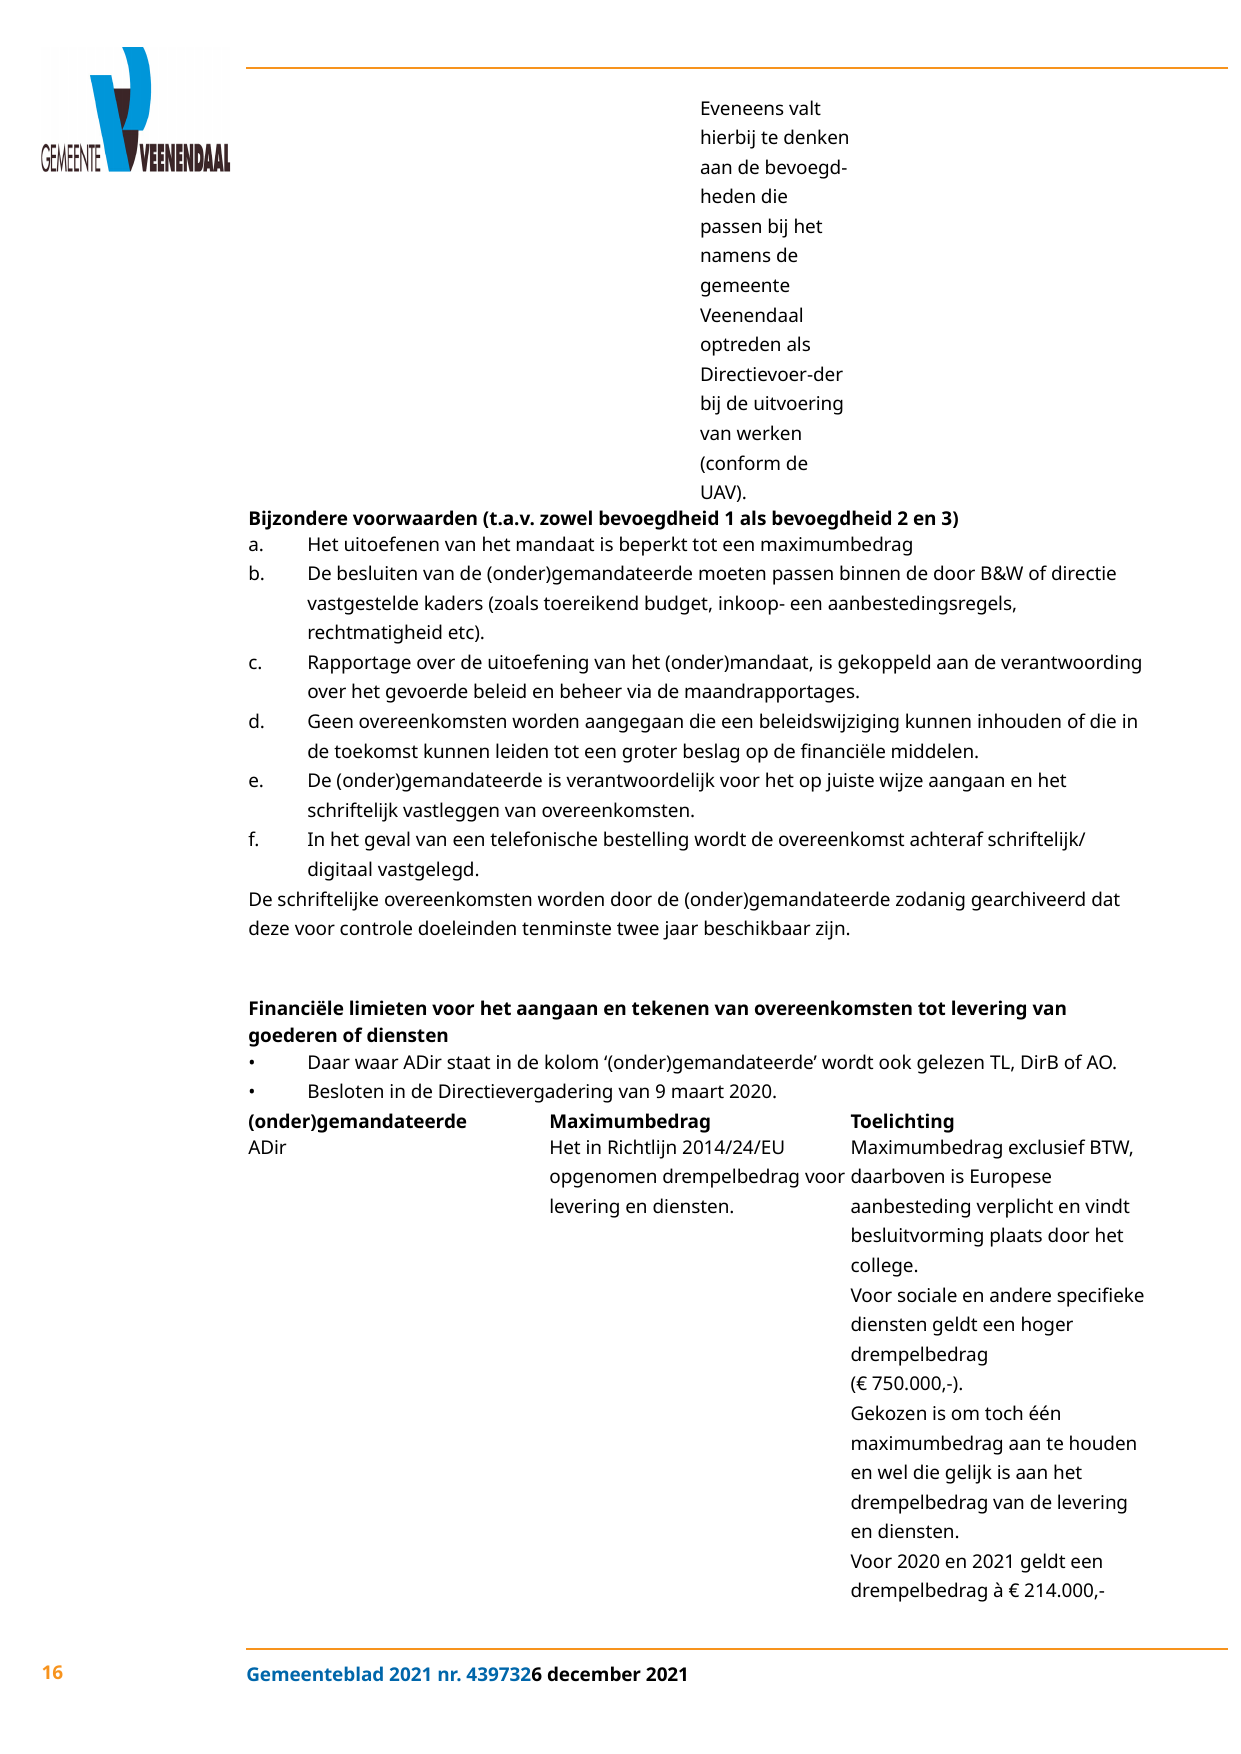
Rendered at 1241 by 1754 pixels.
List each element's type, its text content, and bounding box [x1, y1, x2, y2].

picture [123, 47, 231, 172]
picture [41, 47, 130, 172]
table_header Toelichting [850, 1108, 1152, 1134]
table_cell Het uitoefenen van het mandaat is beperkt tot een maximumbedrag De besluiten van de (onder)gemandateerde moeten passen binnen de door B&W of directie vastgestelde kaders (zoals toereikend budget, inkoop- een aanbestedingsregels, rechtmatigheid etc). Rapportage over de uitoefening van het (onder)mandaat, is gekoppeld aan de verantwoording over het gevoerde beleid en beheer via de maandrapportages. Geen overeenkomsten worden aangegaan die een beleidswijziging kunnen inhouden of die in de toekomst kunnen leiden tot een groter beslag op de financiële middelen. De (onder)gemandateerde is verantwoordelijk voor het op juiste wijze aangaan en het schriftelijk vastleggen van overeenkomsten. In het geval van een telefonische bestelling wordt de overeenkomst achteraf schriftelijk/ digitaal vastgelegd. De schriftelijke overeenkomsten worden door de (onder)gemandateerde zodanig gearchiveerd dat deze voor controle doeleinden tenminste twee jaar beschikbaar zijn. [248, 531, 1152, 941]
table_cell [399, 95, 549, 505]
table_cell [850, 95, 1001, 505]
table_cell Eveneens valt hierbij te denken aan de bevoegd-heden die passen bij het namens de gemeente Veenendaal optreden als Directievoer-der bij de uitvoering van werken (conform de UAV). [700, 95, 850, 505]
table_cell [549, 95, 700, 505]
table_cell Het in Richtlijn 2014/24/EU opgenomen drempelbedrag voor levering en diensten. [549, 1134, 850, 1603]
table_cell Bijzondere voorwaarden (t.a.v. zowel bevoegdheid 1 als bevoegdheid 2 en 3) [248, 505, 1152, 531]
text Financiële limieten voor het aangaan en tekenen van overeenkomsten tot levering van goederen of diensten [248, 995, 1152, 1049]
table_cell ADir [248, 1134, 549, 1603]
table_header (onder)gemandateerde [248, 1108, 549, 1134]
list Daar waar ADir staat in de kolom ‘(onder)gemandateerde’ wordt ook gelezen TL, DirB of AO. [248, 1049, 1152, 1075]
table_cell [248, 95, 398, 505]
table_header Maximumbedrag [549, 1108, 850, 1134]
list Besloten in de Directievergadering van 9 maart 2020. [248, 1078, 1152, 1104]
table_cell Maximumbedrag exclusief BTW, daarboven is Europese aanbesteding verplicht en vindt besluitvorming plaats door het college. Voor sociale en andere specifieke diensten geldt een hoger drempelbedrag (€ 750.000,-). Gekozen is om toch één maximumbedrag aan te houden en wel die gelijk is aan het drempelbedrag van de levering en diensten. Voor 2020 en 2021 geldt een drempelbedrag à € 214.000,- [850, 1134, 1152, 1603]
table_cell [1001, 95, 1152, 505]
